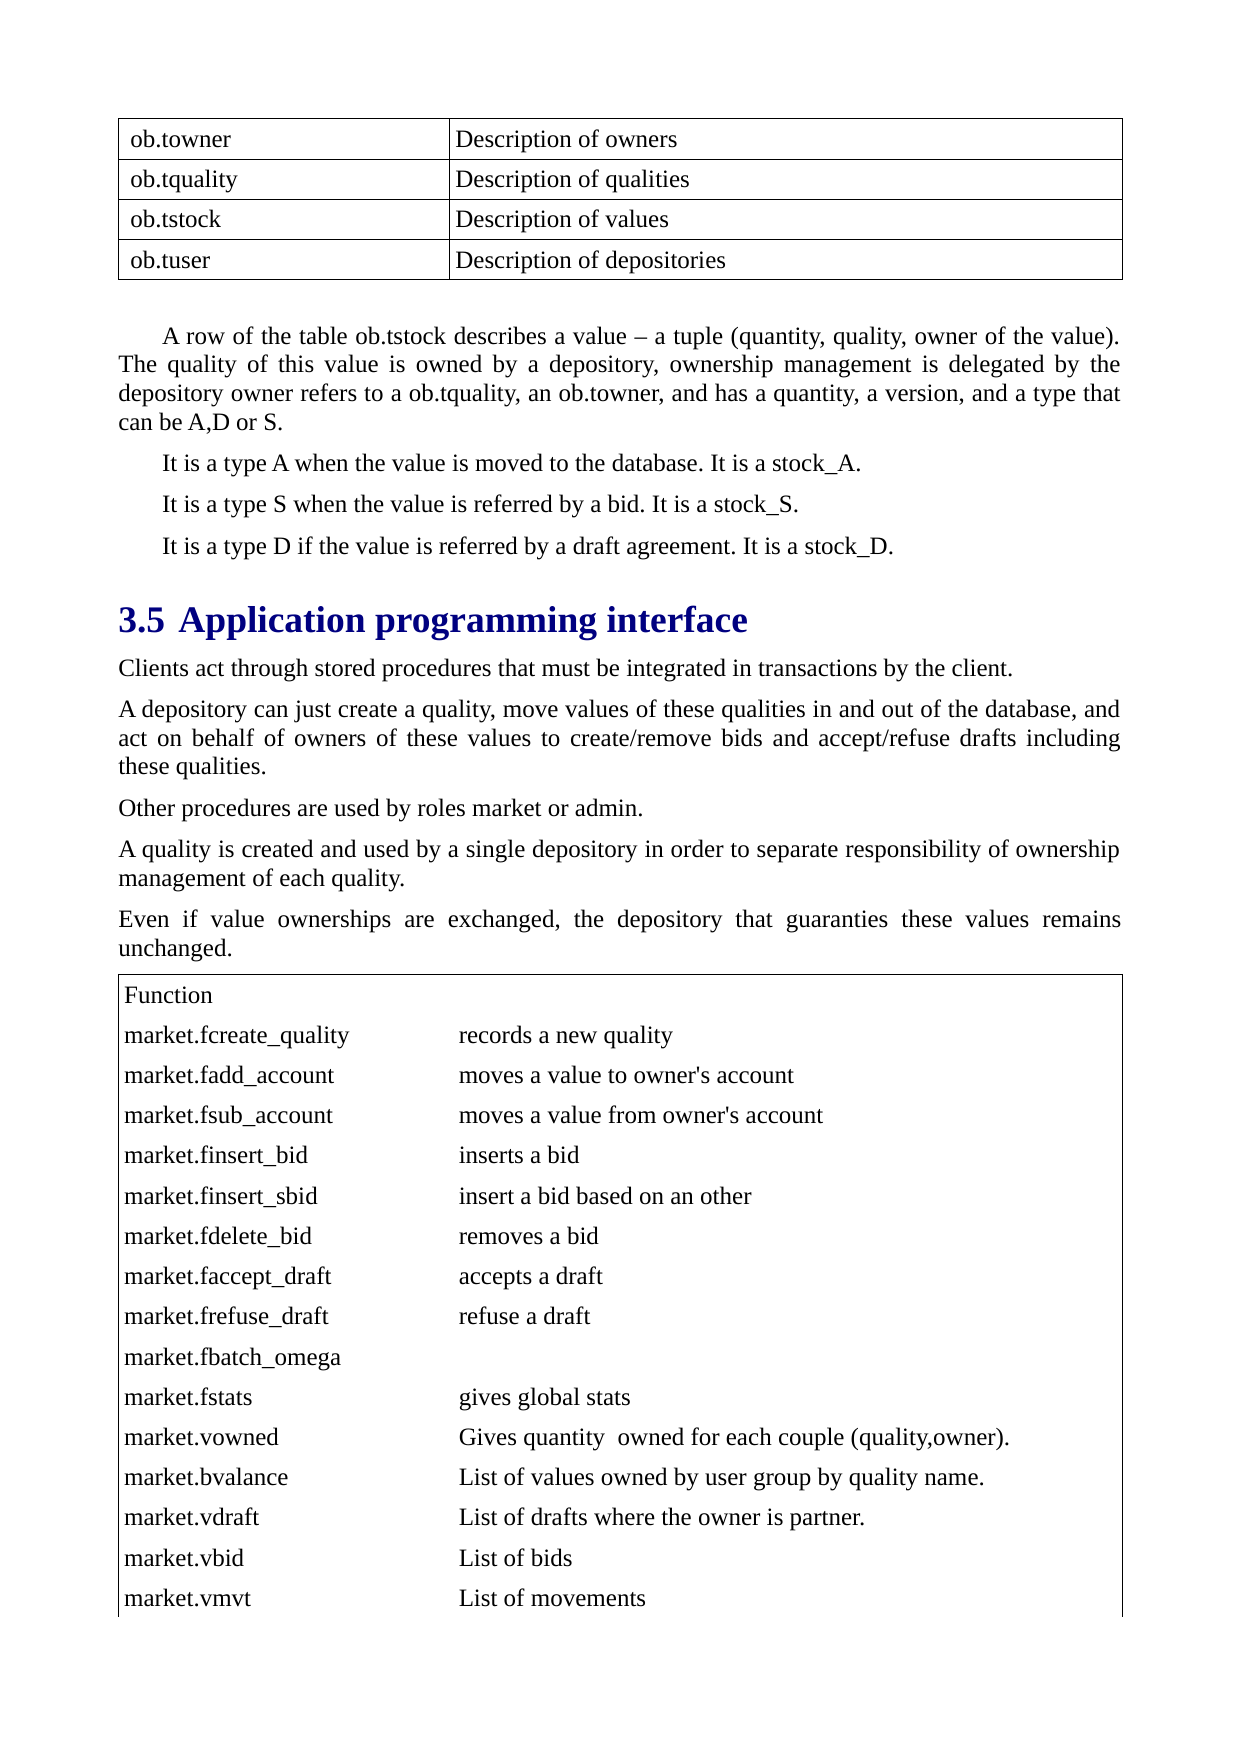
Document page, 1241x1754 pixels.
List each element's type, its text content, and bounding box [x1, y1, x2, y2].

table_cell gives global stats [453, 1376, 1122, 1416]
table_cell moves a value to owner's account [453, 1054, 1122, 1094]
table_cell market.vmvt [119, 1577, 453, 1617]
text A depository can just create a quality, move values of these qualities in and out of the database, and act on behalf of owners of these values to create/remove bids and accept/refuse drafts including these qualities. [118, 694, 1122, 780]
table_cell market.vowned [119, 1416, 453, 1456]
table_cell ob.tuser [119, 240, 449, 279]
table_cell Description of owners [450, 119, 1122, 158]
table_cell market.faccept_draft [119, 1255, 453, 1296]
table_cell insert a bid based on an other [453, 1175, 1122, 1215]
table_cell market.fcreate_quality [119, 1014, 453, 1054]
table_cell Description of qualities [450, 160, 1122, 199]
table_cell ob.tstock [119, 200, 449, 239]
text A row of the table ob.tstock describes a value – a tuple (quantity, quality, owner of the value). The quality of this value is owned by a depository, ownership management is delegated by the depository owner refers to a ob.tquality, an ob.towner, and has a quantity, a version, and a type that can be A,D or S. [118, 321, 1122, 436]
text Even if value ownerships are exchanged, the depository that guaranties these values remains unchanged. [118, 904, 1122, 961]
table_cell List of bids [453, 1537, 1122, 1577]
table_cell market.finsert_bid [119, 1135, 453, 1175]
table_cell List of movements [453, 1577, 1122, 1617]
table_header Function [119, 975, 453, 1014]
table_cell market.fadd_account [119, 1054, 453, 1094]
table_cell market.fdelete_bid [119, 1215, 453, 1255]
table_cell market.frefuse_draft [119, 1296, 453, 1336]
text It is a type D if the value is referred by a draft agreement. It is a stock_D. [118, 531, 1122, 559]
table_cell market.fbatch_omega [119, 1336, 453, 1376]
table_cell market.finsert_sbid [119, 1175, 453, 1215]
table_cell Description of values [450, 200, 1122, 239]
table_cell market.fstats [119, 1376, 453, 1416]
table_cell removes a bid [453, 1215, 1122, 1255]
table_cell market.vbid [119, 1537, 453, 1577]
table_cell moves a value from owner's account [453, 1095, 1122, 1135]
table_cell market.bvalance [119, 1456, 453, 1497]
table_cell ob.tquality [119, 160, 449, 199]
table_cell inserts a bid [453, 1135, 1122, 1175]
table_cell market.vdraft [119, 1497, 453, 1537]
subtitle Application programming interface [118, 597, 1122, 640]
text A quality is created and used by a single depository in order to separate responsibility of ownership management of each quality. [118, 834, 1122, 891]
table_cell List of drafts where the owner is partner. [453, 1497, 1122, 1537]
table_header [453, 975, 1122, 1014]
table_cell List of values owned by user group by quality name. [453, 1456, 1122, 1497]
table_cell market.fsub_account [119, 1095, 453, 1135]
text It is a type A when the value is moved to the database. It is a stock_A. [118, 448, 1122, 477]
table_cell ob.towner [119, 119, 449, 158]
table_cell Gives quantity owned for each couple (quality,owner). [453, 1416, 1122, 1456]
text It is a type S when the value is referred by a bid. It is a stock_S. [118, 489, 1122, 518]
table_cell Description of depositories [450, 240, 1122, 279]
table_cell records a new quality [453, 1014, 1122, 1054]
table_cell [453, 1336, 1122, 1376]
table_cell refuse a draft [453, 1296, 1122, 1336]
text Other procedures are used by roles market or admin. [118, 793, 1122, 821]
text Clients act through stored procedures that must be integrated in transactions by the client. [118, 653, 1122, 681]
table_cell accepts a draft [453, 1255, 1122, 1296]
